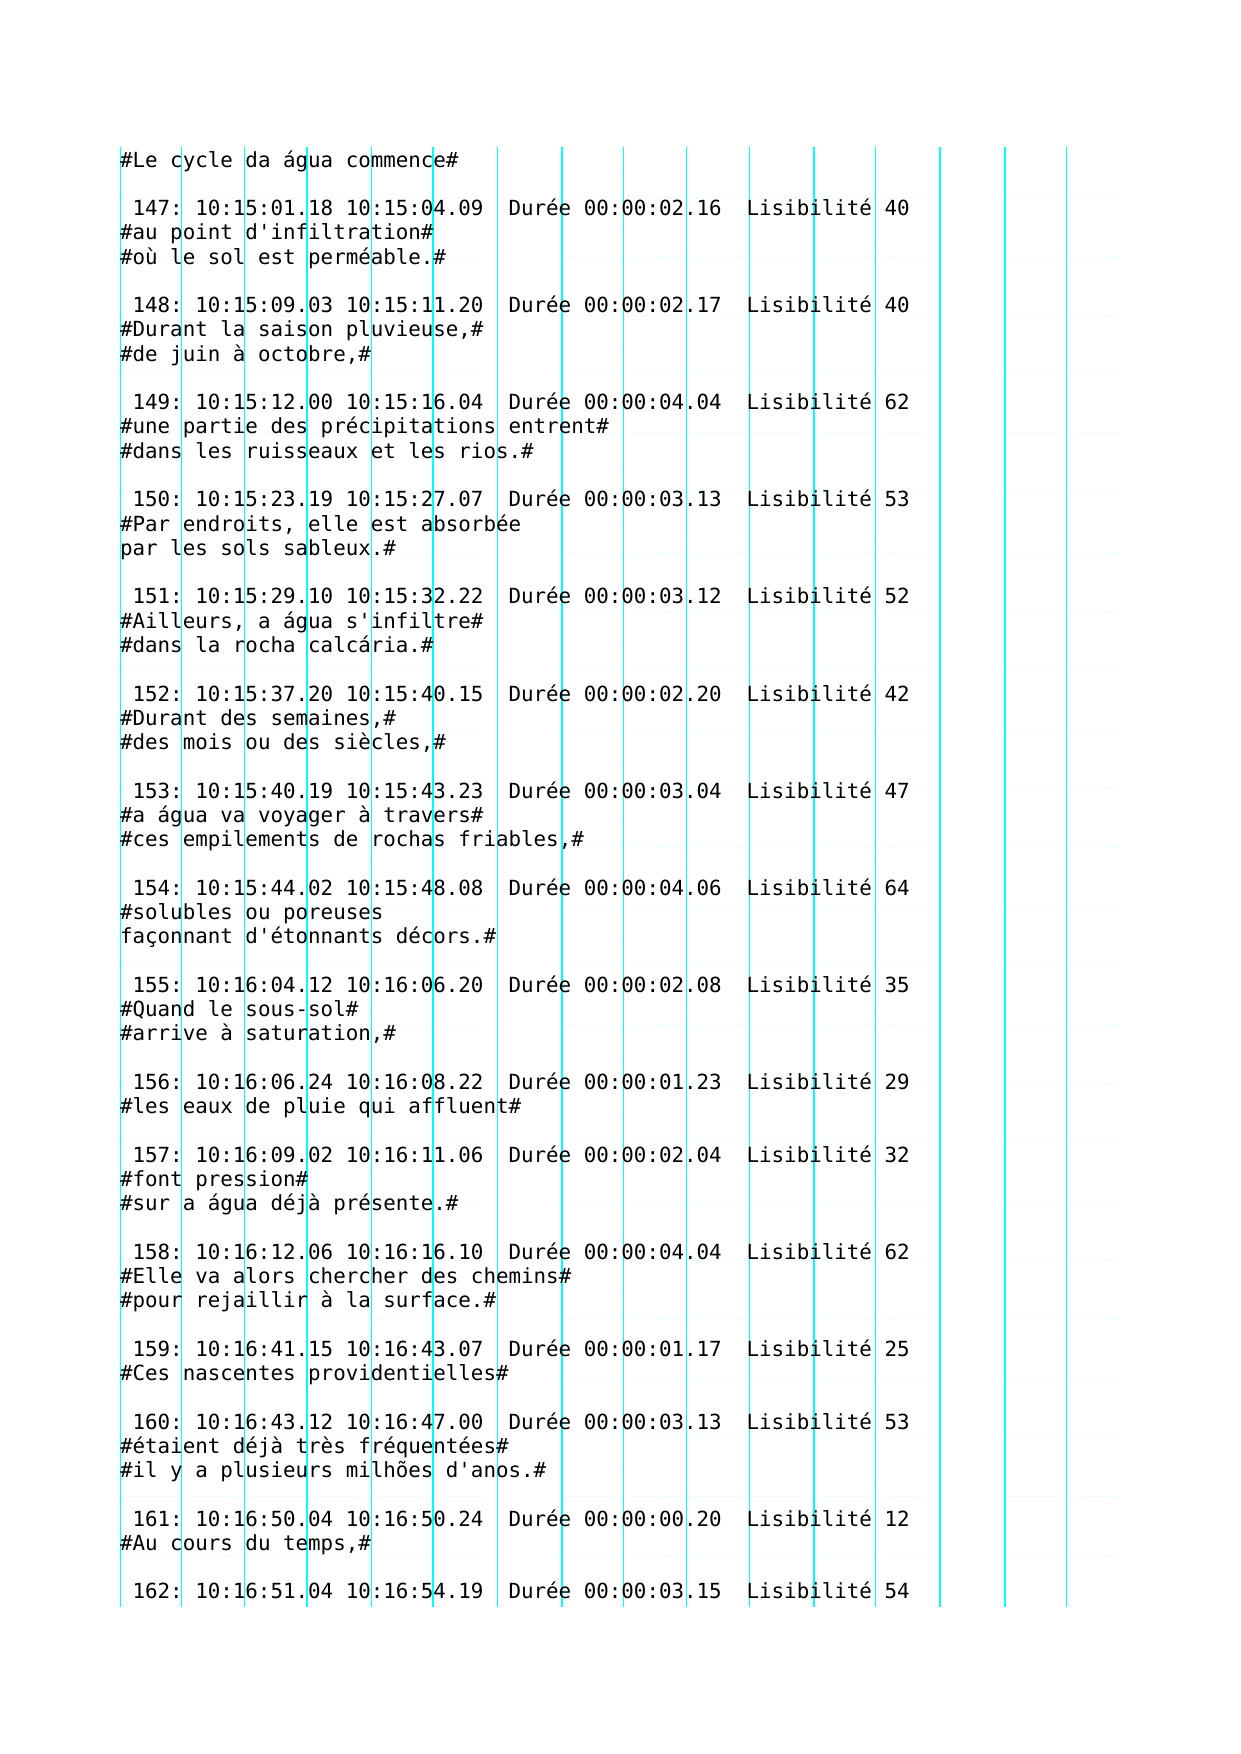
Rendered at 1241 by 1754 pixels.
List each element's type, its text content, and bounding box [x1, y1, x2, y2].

text 148: 10:15:09.03 10:15:11.20 Durée 00:00:02.17 Lisibilité 40 [120, 293, 1120, 317]
text 158: 10:16:12.06 10:16:16.10 Durée 00:00:04.04 Lisibilité 62 [120, 1240, 1120, 1264]
text 151: 10:15:29.10 10:15:32.22 Durée 00:00:03.12 Lisibilité 52 [120, 584, 1120, 609]
text #Elle va alors chercher des chemins# [120, 1264, 1120, 1288]
text 161: 10:16:50.04 10:16:50.24 Durée 00:00:00.20 Lisibilité 12 [120, 1507, 1120, 1531]
text 159: 10:16:41.15 10:16:43.07 Durée 00:00:01.17 Lisibilité 25 [120, 1337, 1120, 1361]
text 152: 10:15:37.20 10:15:40.15 Durée 00:00:02.20 Lisibilité 42 [120, 682, 1120, 706]
text #il y a plusieurs milhões d'anos.# [120, 1458, 1120, 1482]
picture [119, 147, 1121, 1607]
text #font pression# [120, 1167, 1120, 1191]
text #ces empilements de rochas friables,# [120, 827, 1120, 851]
text #Durant des semaines,# [120, 706, 1120, 730]
text façonnant d'étonnants décors.# [120, 924, 1120, 948]
text #Le cycle da água commence# [120, 148, 1120, 172]
text 153: 10:15:40.19 10:15:43.23 Durée 00:00:03.04 Lisibilité 47 [120, 779, 1120, 803]
text 154: 10:15:44.02 10:15:48.08 Durée 00:00:04.06 Lisibilité 64 [120, 876, 1120, 900]
text #des mois ou des siècles,# [120, 730, 1120, 754]
text #Au cours du temps,# [120, 1531, 1120, 1555]
text 150: 10:15:23.19 10:15:27.07 Durée 00:00:03.13 Lisibilité 53 [120, 487, 1120, 512]
text #a água va voyager à travers# [120, 803, 1120, 827]
text 160: 10:16:43.12 10:16:47.00 Durée 00:00:03.13 Lisibilité 53 [120, 1410, 1120, 1434]
text par les sols sableux.# [120, 536, 1120, 560]
text #sur a água déjà présente.# [120, 1191, 1120, 1216]
text 147: 10:15:01.18 10:15:04.09 Durée 00:00:02.16 Lisibilité 40 [120, 196, 1120, 220]
text 162: 10:16:51.04 10:16:54.19 Durée 00:00:03.15 Lisibilité 54 [120, 1579, 1120, 1604]
text #une partie des précipitations entrent# [120, 414, 1120, 439]
text #Quand le sous-sol# [120, 997, 1120, 1021]
text 155: 10:16:04.12 10:16:06.20 Durée 00:00:02.08 Lisibilité 35 [120, 973, 1120, 997]
text #étaient déjà très fréquentées# [120, 1434, 1120, 1458]
text #dans la rocha calcária.# [120, 633, 1120, 657]
text #Ces nascentes providentielles# [120, 1361, 1120, 1385]
text #Durant la saison pluvieuse,# [120, 317, 1120, 342]
text #arrive à saturation,# [120, 1021, 1120, 1046]
text #de juin à octobre,# [120, 342, 1120, 366]
text #solubles ou poreuses [120, 900, 1120, 924]
text 149: 10:15:12.00 10:15:16.04 Durée 00:00:04.04 Lisibilité 62 [120, 390, 1120, 414]
text #où le sol est perméable.# [120, 245, 1120, 269]
text #les eaux de pluie qui affluent# [120, 1094, 1120, 1118]
text 157: 10:16:09.02 10:16:11.06 Durée 00:00:02.04 Lisibilité 32 [120, 1143, 1120, 1167]
text #Par endroits, elle est absorbée [120, 512, 1120, 536]
text #dans les ruisseaux et les rios.# [120, 439, 1120, 463]
text #au point d'infiltration# [120, 220, 1120, 245]
text #Ailleurs, a água s'infiltre# [120, 609, 1120, 633]
text #pour rejaillir à la surface.# [120, 1288, 1120, 1313]
text 156: 10:16:06.24 10:16:08.22 Durée 00:00:01.23 Lisibilité 29 [120, 1070, 1120, 1094]
